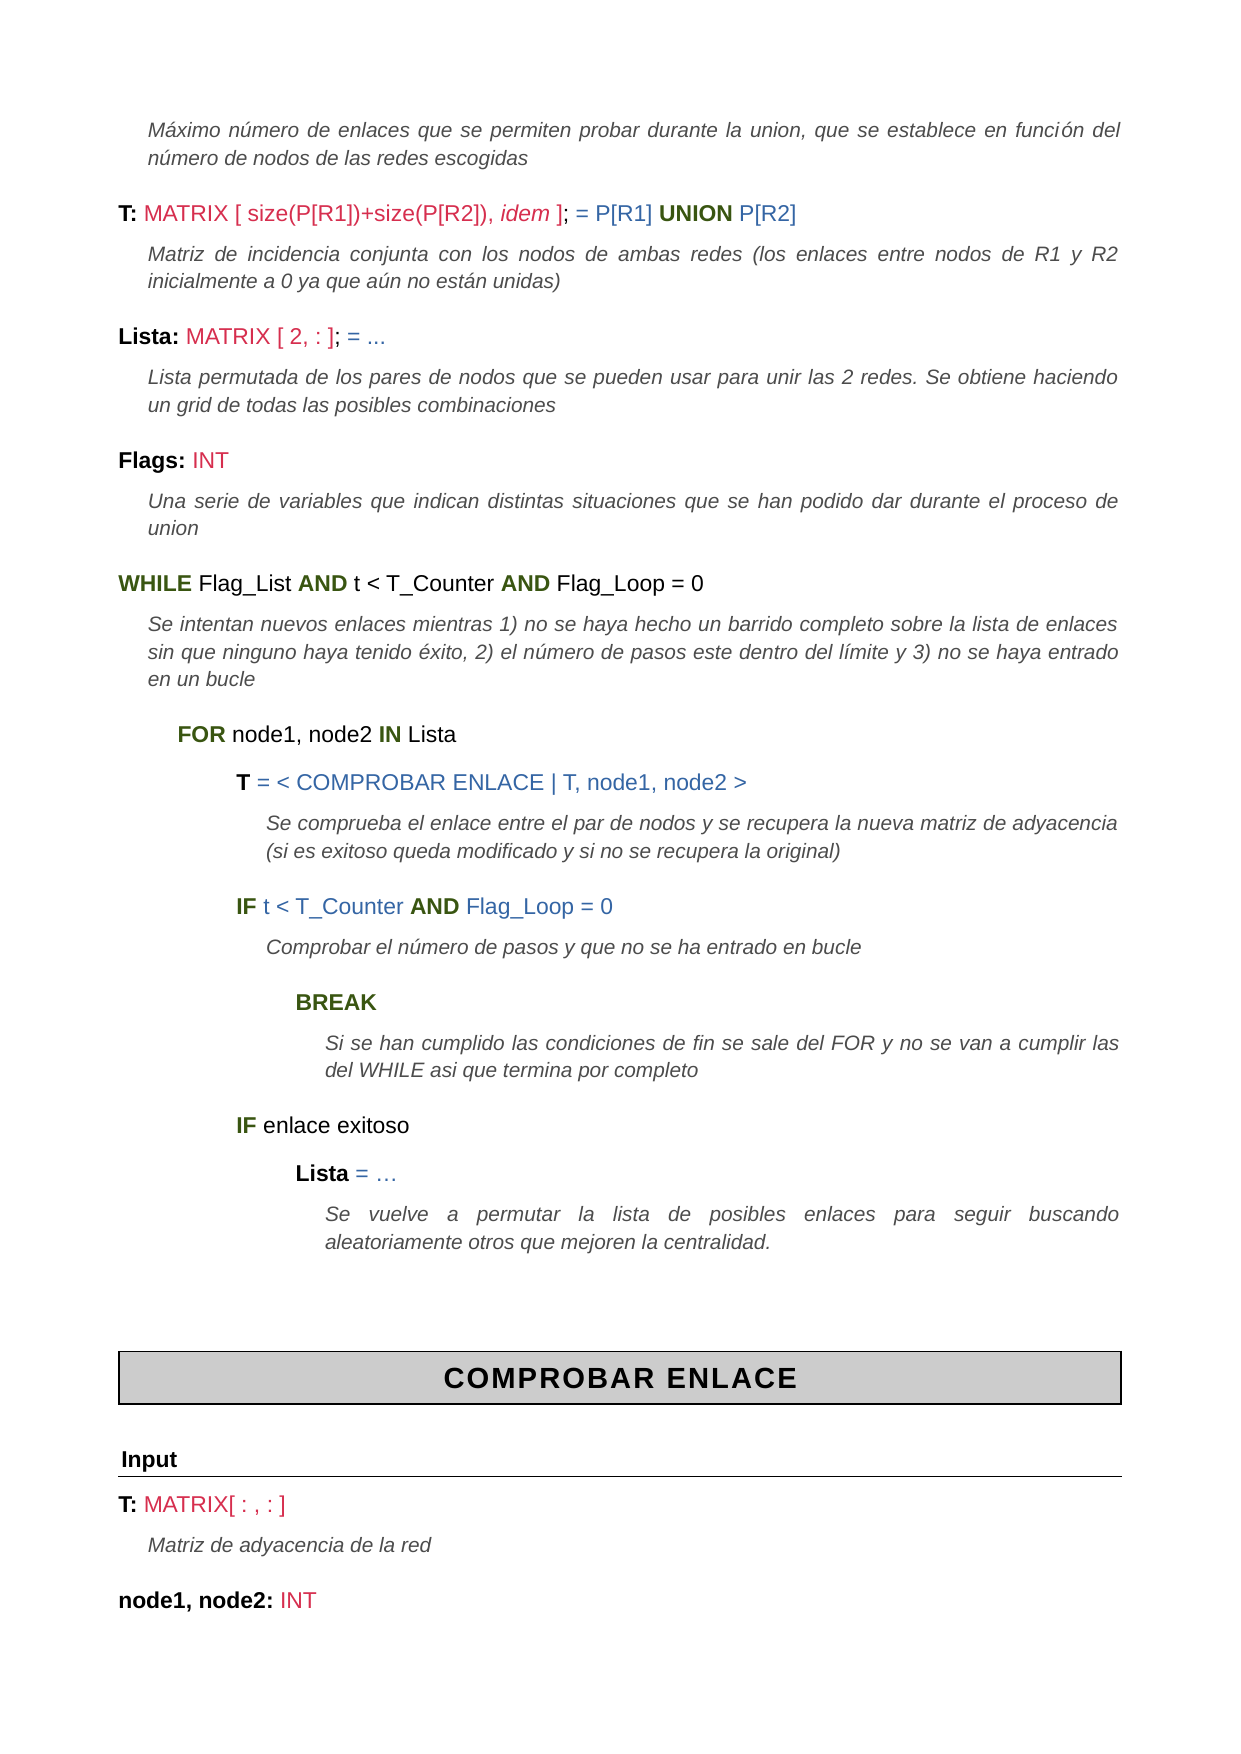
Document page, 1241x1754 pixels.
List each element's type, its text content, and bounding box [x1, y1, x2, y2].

text Flags: INT [118, 447, 1122, 473]
text Se intentan nuevos enlaces mientras 1) no se haya hecho un barrido completo sobre la lista de enlaces sin que ninguno haya tenido éxito, 2) el número de pasos este dentro del límite y 3) no se haya entrado en un bucle [148, 612, 1122, 691]
text Máximo número de enlaces que se permiten probar durante la union, que se establece en función del número de nodos de las redes escogidas [148, 118, 1122, 169]
text WHILE Flag_List AND t < T_Counter AND Flag_Loop = 0 [118, 570, 1122, 597]
text T: MATRIX [ size(P[R1])+size(P[R2]), idem ]; = P[R1] UNION P[R2] [118, 200, 1122, 226]
text FOR node1, node2 IN Lista [177, 721, 1122, 748]
text Lista permutada de los pares de nodos que se pueden usar para unir las 2 redes. Se obtiene haciendo un grid de todas las posibles combinaciones [148, 365, 1122, 417]
text Matriz de incidencia conjunta con los nodos de ambas redes (los enlaces entre nodos de R1 y R2 inicialmente a 0 ya que aún no están unidas) [148, 242, 1122, 293]
text IF enlace exitoso [236, 1112, 1122, 1139]
text Se comprueba el enlace entre el par de nodos y se recupera la nueva matriz de adyacencia (si es exitoso queda modificado y si no se recupera la original) [266, 811, 1122, 863]
text Lista = … [295, 1160, 1122, 1187]
text Comprobar el número de pasos y que no se ha entrado en bucle [266, 935, 1122, 959]
text Lista: MATRIX [ 2, : ]; = ... [118, 323, 1122, 349]
text IF t < T_Counter AND Flag_Loop = 0 [236, 893, 1122, 919]
text T = < COMPROBAR ENLACE | T, node1, node2 > [236, 769, 1122, 796]
text Una serie de variables que indican distintas situaciones que se han podido dar durante el proceso de union [148, 489, 1122, 540]
text BREAK [295, 989, 1122, 1015]
text Si se han cumplido las condiciones de fin se sale del FOR y no se van a cumplir las del WHILE asi que termina por completo [325, 1031, 1122, 1082]
subtitle Input [118, 1443, 1122, 1476]
subtitle COMPROBAR ENLACE [120, 1352, 1120, 1403]
text Se vuelve a permutar la lista de posibles enlaces para seguir buscando aleatoriamente otros que mejoren la centralidad. [325, 1202, 1122, 1254]
text Matriz de adyacencia de la red [148, 1533, 1122, 1557]
text T: MATRIX[ : , : ] [118, 1491, 1122, 1518]
text node1, node2: INT [118, 1587, 1122, 1614]
